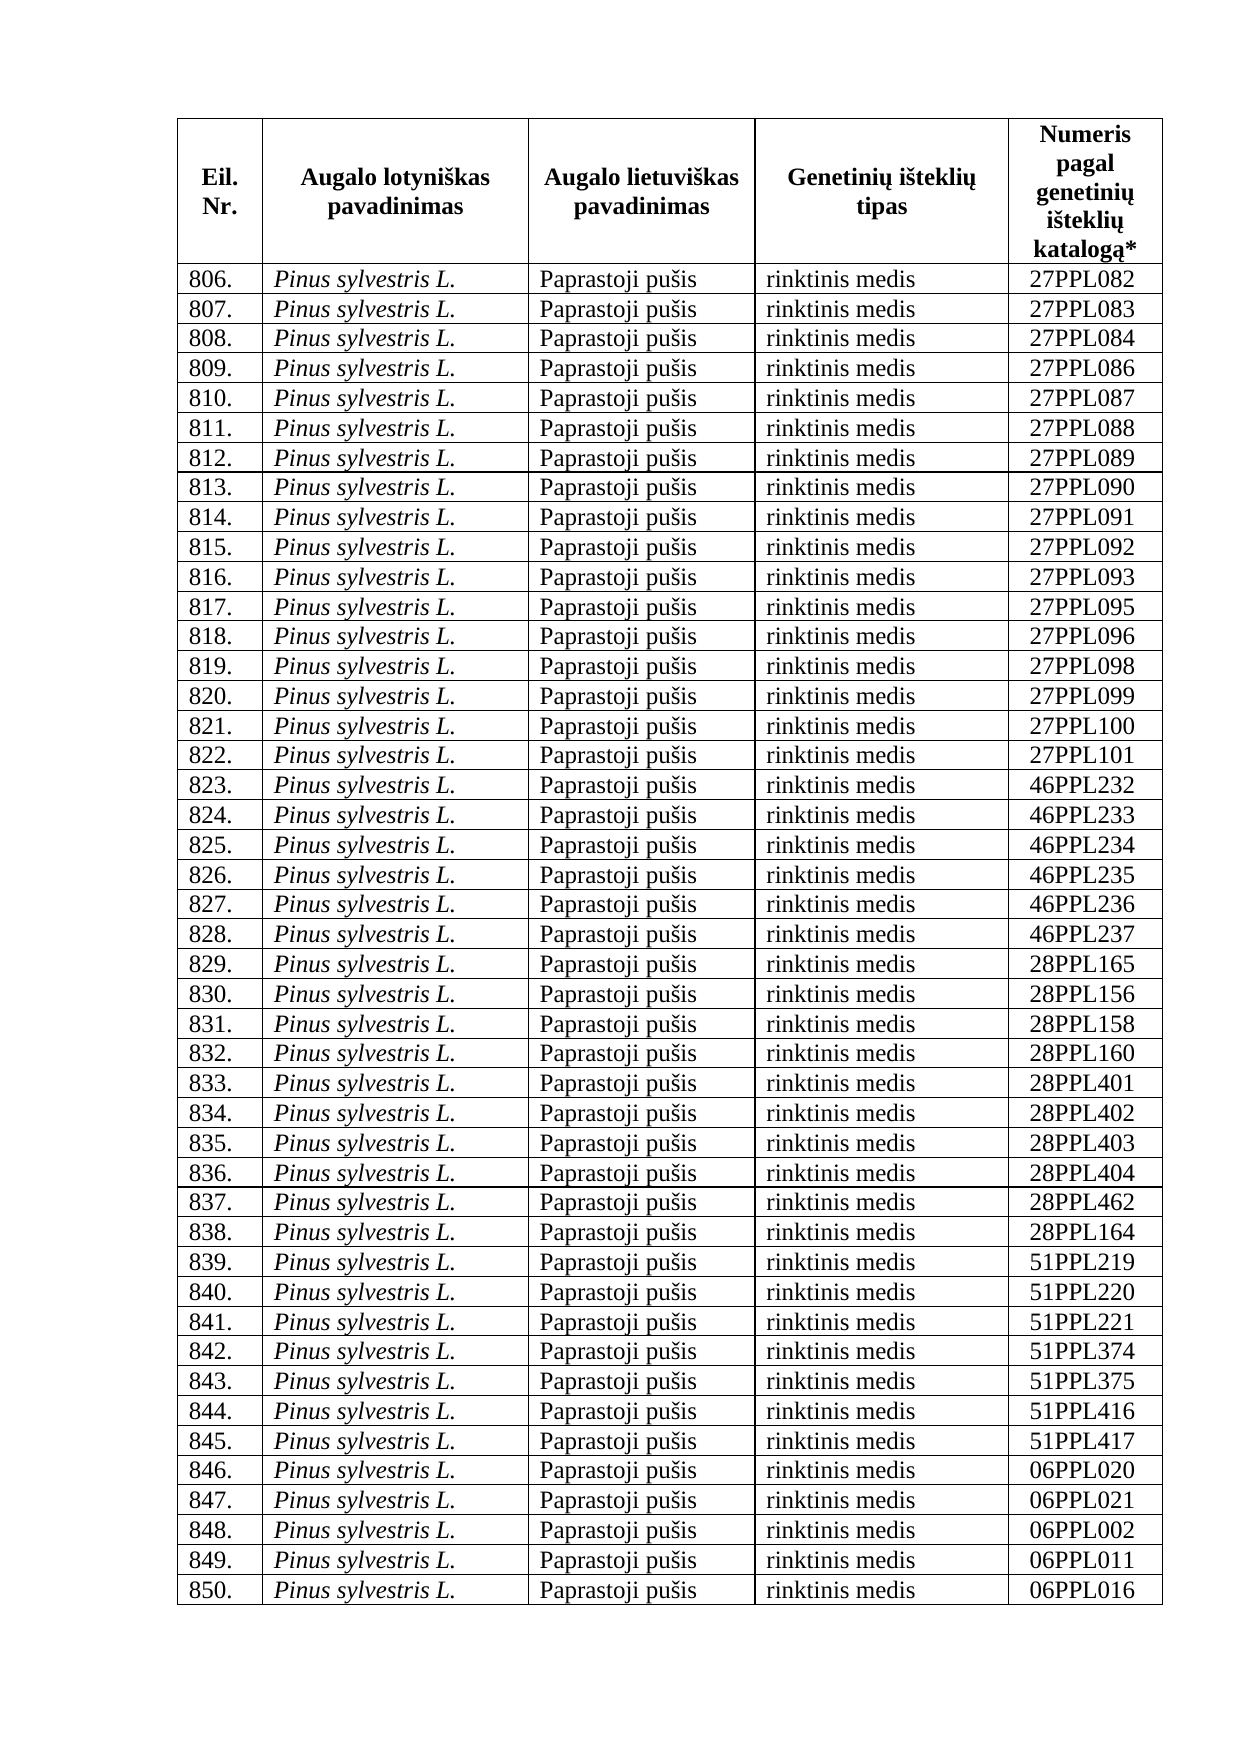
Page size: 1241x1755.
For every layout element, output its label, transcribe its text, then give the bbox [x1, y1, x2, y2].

table_cell 27PPL098 [1009, 651, 1162, 680]
table_cell Paprastoji pušis [529, 353, 754, 382]
table_cell 27PPL101 [1009, 741, 1162, 769]
table_cell Pinus sylvestris L. [263, 1307, 528, 1335]
table_cell 813. [178, 473, 262, 501]
table_cell 847. [178, 1485, 262, 1514]
table_header Genetinių išteklių tipas [756, 119, 1008, 263]
table_cell Pinus sylvestris L. [263, 1128, 528, 1157]
table_cell rinktinis medis [756, 473, 1008, 501]
table_cell rinktinis medis [756, 383, 1008, 412]
table_cell 823. [178, 770, 262, 799]
table_cell Pinus sylvestris L. [263, 919, 528, 948]
table_cell rinktinis medis [756, 681, 1008, 710]
table_cell 839. [178, 1247, 262, 1276]
table_cell 46PPL235 [1009, 860, 1162, 888]
table_cell 836. [178, 1158, 262, 1186]
table_cell 809. [178, 353, 262, 382]
table_cell 815. [178, 532, 262, 561]
table_cell 832. [178, 1039, 262, 1067]
table_cell rinktinis medis [756, 1456, 1008, 1484]
table_cell Paprastoji pušis [529, 1217, 754, 1246]
table_cell Paprastoji pušis [529, 1485, 754, 1514]
table_cell 830. [178, 979, 262, 1008]
table_cell Paprastoji pušis [529, 294, 754, 322]
table_cell 822. [178, 741, 262, 769]
table_cell Pinus sylvestris L. [263, 1188, 528, 1216]
table_header Eil. Nr. [178, 119, 262, 263]
table_cell rinktinis medis [756, 979, 1008, 1008]
table_cell Paprastoji pušis [529, 502, 754, 531]
table_cell Paprastoji pušis [529, 1545, 754, 1574]
table_cell Paprastoji pušis [529, 1247, 754, 1276]
table_cell rinktinis medis [756, 741, 1008, 769]
table_cell Paprastoji pušis [529, 890, 754, 918]
table_cell Pinus sylvestris L. [263, 1247, 528, 1276]
table_cell 841. [178, 1307, 262, 1335]
table_cell 827. [178, 890, 262, 918]
table_cell 51PPL374 [1009, 1336, 1162, 1365]
table_cell 814. [178, 502, 262, 531]
table_cell rinktinis medis [756, 294, 1008, 322]
table_cell Paprastoji pušis [529, 621, 754, 650]
table_cell rinktinis medis [756, 919, 1008, 948]
table_cell Pinus sylvestris L. [263, 1366, 528, 1395]
table_cell Paprastoji pušis [529, 1396, 754, 1425]
table_cell Paprastoji pušis [529, 1039, 754, 1067]
table_cell 27PPL086 [1009, 353, 1162, 382]
table_cell rinktinis medis [756, 1128, 1008, 1157]
table_cell rinktinis medis [756, 1217, 1008, 1246]
table_cell rinktinis medis [756, 770, 1008, 799]
table_cell 28PPL156 [1009, 979, 1162, 1008]
table_cell 27PPL090 [1009, 473, 1162, 501]
table_cell 811. [178, 413, 262, 442]
table_cell Pinus sylvestris L. [263, 1009, 528, 1037]
table_cell Paprastoji pušis [529, 681, 754, 710]
table_cell 51PPL220 [1009, 1277, 1162, 1306]
table_cell Paprastoji pušis [529, 473, 754, 501]
table_cell 27PPL096 [1009, 621, 1162, 650]
table_cell Paprastoji pušis [529, 264, 754, 293]
table_cell rinktinis medis [756, 502, 1008, 531]
table_cell Paprastoji pušis [529, 383, 754, 412]
table_cell 835. [178, 1128, 262, 1157]
table_cell 846. [178, 1456, 262, 1484]
table_cell 46PPL236 [1009, 890, 1162, 918]
table_cell rinktinis medis [756, 1039, 1008, 1067]
table_cell Pinus sylvestris L. [263, 1575, 528, 1603]
table_cell 27PPL099 [1009, 681, 1162, 710]
table_cell 27PPL087 [1009, 383, 1162, 412]
table_cell Pinus sylvestris L. [263, 770, 528, 799]
table_cell Pinus sylvestris L. [263, 741, 528, 769]
table_cell 838. [178, 1217, 262, 1246]
table_cell Pinus sylvestris L. [263, 592, 528, 620]
table_cell Pinus sylvestris L. [263, 443, 528, 471]
table_cell Paprastoji pušis [529, 443, 754, 471]
table_cell 810. [178, 383, 262, 412]
table_cell Pinus sylvestris L. [263, 413, 528, 442]
table_cell Paprastoji pušis [529, 413, 754, 442]
table_cell Paprastoji pušis [529, 800, 754, 829]
table_cell rinktinis medis [756, 1575, 1008, 1603]
table_cell rinktinis medis [756, 443, 1008, 471]
table_cell Paprastoji pušis [529, 1009, 754, 1037]
table_cell 821. [178, 711, 262, 739]
table_cell 842. [178, 1336, 262, 1365]
table_cell 51PPL417 [1009, 1426, 1162, 1454]
table_cell Pinus sylvestris L. [263, 353, 528, 382]
table_header Augalo lietuviškas pavadinimas [529, 119, 754, 263]
table_cell rinktinis medis [756, 324, 1008, 352]
table_cell Pinus sylvestris L. [263, 324, 528, 352]
table_cell Paprastoji pušis [529, 592, 754, 620]
table_cell 826. [178, 860, 262, 888]
table_cell 51PPL219 [1009, 1247, 1162, 1276]
table_cell Paprastoji pušis [529, 1366, 754, 1395]
table_cell 817. [178, 592, 262, 620]
table_cell rinktinis medis [756, 830, 1008, 859]
table_cell Pinus sylvestris L. [263, 1039, 528, 1067]
table_cell 27PPL091 [1009, 502, 1162, 531]
table_cell Pinus sylvestris L. [263, 1396, 528, 1425]
table_cell rinktinis medis [756, 1158, 1008, 1186]
table_cell rinktinis medis [756, 1545, 1008, 1574]
table_cell 28PPL404 [1009, 1158, 1162, 1186]
table_cell 833. [178, 1068, 262, 1097]
table_cell 06PPL020 [1009, 1456, 1162, 1484]
table_cell Paprastoji pušis [529, 1068, 754, 1097]
table_cell Paprastoji pušis [529, 949, 754, 978]
table_cell 834. [178, 1098, 262, 1127]
table_cell Pinus sylvestris L. [263, 562, 528, 591]
table_cell rinktinis medis [756, 592, 1008, 620]
table_cell rinktinis medis [756, 1277, 1008, 1306]
table_cell Pinus sylvestris L. [263, 651, 528, 680]
table_cell rinktinis medis [756, 621, 1008, 650]
table_cell rinktinis medis [756, 1396, 1008, 1425]
table_cell Pinus sylvestris L. [263, 1426, 528, 1454]
table_cell rinktinis medis [756, 1515, 1008, 1544]
table_cell Paprastoji pušis [529, 919, 754, 948]
table_cell 849. [178, 1545, 262, 1574]
table_cell Pinus sylvestris L. [263, 890, 528, 918]
table_cell Paprastoji pušis [529, 1158, 754, 1186]
table_cell Pinus sylvestris L. [263, 621, 528, 650]
table_cell Paprastoji pušis [529, 1336, 754, 1365]
table_cell Pinus sylvestris L. [263, 800, 528, 829]
table_cell 28PPL401 [1009, 1068, 1162, 1097]
table_cell Paprastoji pušis [529, 741, 754, 769]
table_cell Pinus sylvestris L. [263, 1336, 528, 1365]
table_cell rinktinis medis [756, 1336, 1008, 1365]
table_cell 28PPL402 [1009, 1098, 1162, 1127]
table_cell 820. [178, 681, 262, 710]
table_cell Pinus sylvestris L. [263, 681, 528, 710]
table_cell Paprastoji pušis [529, 1426, 754, 1454]
table_cell Pinus sylvestris L. [263, 979, 528, 1008]
table_cell 844. [178, 1396, 262, 1425]
table_cell Pinus sylvestris L. [263, 1277, 528, 1306]
table_cell Pinus sylvestris L. [263, 264, 528, 293]
table_cell rinktinis medis [756, 800, 1008, 829]
table_cell Pinus sylvestris L. [263, 383, 528, 412]
table_cell Pinus sylvestris L. [263, 860, 528, 888]
table_cell rinktinis medis [756, 1366, 1008, 1395]
table_cell 28PPL164 [1009, 1217, 1162, 1246]
table_cell rinktinis medis [756, 1098, 1008, 1127]
table_cell 46PPL232 [1009, 770, 1162, 799]
table_cell 28PPL160 [1009, 1039, 1162, 1067]
table_cell rinktinis medis [756, 413, 1008, 442]
table_cell 828. [178, 919, 262, 948]
table_cell rinktinis medis [756, 1307, 1008, 1335]
table_cell Paprastoji pušis [529, 562, 754, 591]
table_cell Pinus sylvestris L. [263, 1158, 528, 1186]
table_cell Paprastoji pušis [529, 651, 754, 680]
table_cell Pinus sylvestris L. [263, 1515, 528, 1544]
table_cell 829. [178, 949, 262, 978]
table_cell Paprastoji pušis [529, 711, 754, 739]
table_cell 06PPL021 [1009, 1485, 1162, 1514]
table_cell Paprastoji pušis [529, 324, 754, 352]
table_cell 819. [178, 651, 262, 680]
table_cell rinktinis medis [756, 651, 1008, 680]
table_cell 46PPL237 [1009, 919, 1162, 948]
table_cell 06PPL002 [1009, 1515, 1162, 1544]
table_cell 06PPL016 [1009, 1575, 1162, 1603]
table_cell 845. [178, 1426, 262, 1454]
table_cell 27PPL089 [1009, 443, 1162, 471]
table_cell 46PPL234 [1009, 830, 1162, 859]
table_cell 51PPL375 [1009, 1366, 1162, 1395]
table_cell 27PPL084 [1009, 324, 1162, 352]
table_cell 824. [178, 800, 262, 829]
table_cell Paprastoji pušis [529, 1307, 754, 1335]
table_cell 807. [178, 294, 262, 322]
table_cell 27PPL088 [1009, 413, 1162, 442]
table_cell Pinus sylvestris L. [263, 1456, 528, 1484]
table_cell 808. [178, 324, 262, 352]
table_cell Paprastoji pušis [529, 770, 754, 799]
table_cell Paprastoji pušis [529, 1128, 754, 1157]
table_cell Pinus sylvestris L. [263, 949, 528, 978]
table_cell 27PPL093 [1009, 562, 1162, 591]
table_cell Paprastoji pušis [529, 1575, 754, 1603]
table_cell 850. [178, 1575, 262, 1603]
table_header Numeris pagal genetinių išteklių katalogą* [1009, 119, 1162, 263]
table_cell rinktinis medis [756, 1485, 1008, 1514]
table_cell 818. [178, 621, 262, 650]
table_cell 28PPL158 [1009, 1009, 1162, 1037]
table_cell 840. [178, 1277, 262, 1306]
table_cell 848. [178, 1515, 262, 1544]
table_cell Pinus sylvestris L. [263, 502, 528, 531]
table_cell 46PPL233 [1009, 800, 1162, 829]
table_cell 27PPL083 [1009, 294, 1162, 322]
table_cell 51PPL416 [1009, 1396, 1162, 1425]
table_cell rinktinis medis [756, 860, 1008, 888]
table_cell rinktinis medis [756, 264, 1008, 293]
table_cell Paprastoji pušis [529, 1515, 754, 1544]
table_cell rinktinis medis [756, 562, 1008, 591]
table_cell rinktinis medis [756, 1188, 1008, 1216]
table_cell 27PPL095 [1009, 592, 1162, 620]
table_cell Pinus sylvestris L. [263, 830, 528, 859]
table_cell Pinus sylvestris L. [263, 1545, 528, 1574]
table_cell Pinus sylvestris L. [263, 473, 528, 501]
table_cell rinktinis medis [756, 711, 1008, 739]
table_cell Pinus sylvestris L. [263, 1485, 528, 1514]
table_cell 27PPL092 [1009, 532, 1162, 561]
table_cell Pinus sylvestris L. [263, 711, 528, 739]
table_cell 831. [178, 1009, 262, 1037]
table_cell 28PPL403 [1009, 1128, 1162, 1157]
table_cell rinktinis medis [756, 353, 1008, 382]
table_cell Paprastoji pušis [529, 1456, 754, 1484]
table_cell 825. [178, 830, 262, 859]
table_cell Pinus sylvestris L. [263, 532, 528, 561]
table_cell Paprastoji pušis [529, 860, 754, 888]
table_cell Paprastoji pušis [529, 1098, 754, 1127]
table_cell Paprastoji pušis [529, 532, 754, 561]
table_cell 27PPL100 [1009, 711, 1162, 739]
table_cell rinktinis medis [756, 1247, 1008, 1276]
table_cell 06PPL011 [1009, 1545, 1162, 1574]
table_cell 28PPL462 [1009, 1188, 1162, 1216]
table_cell 843. [178, 1366, 262, 1395]
table_cell Pinus sylvestris L. [263, 1068, 528, 1097]
table_cell rinktinis medis [756, 532, 1008, 561]
table_cell rinktinis medis [756, 1068, 1008, 1097]
table_cell 28PPL165 [1009, 949, 1162, 978]
table_cell Paprastoji pušis [529, 979, 754, 1008]
table_cell 812. [178, 443, 262, 471]
table_cell Pinus sylvestris L. [263, 294, 528, 322]
table_cell Paprastoji pušis [529, 830, 754, 859]
table_cell Paprastoji pušis [529, 1277, 754, 1306]
table_cell 806. [178, 264, 262, 293]
table_cell 27PPL082 [1009, 264, 1162, 293]
table_cell 837. [178, 1188, 262, 1216]
table_cell rinktinis medis [756, 890, 1008, 918]
table_cell rinktinis medis [756, 1426, 1008, 1454]
table_cell rinktinis medis [756, 949, 1008, 978]
table_cell Pinus sylvestris L. [263, 1217, 528, 1246]
table_cell Paprastoji pušis [529, 1188, 754, 1216]
table_cell 816. [178, 562, 262, 591]
table_cell rinktinis medis [756, 1009, 1008, 1037]
table_cell Pinus sylvestris L. [263, 1098, 528, 1127]
table_header Augalo lotyniškas pavadinimas [263, 119, 528, 263]
table_cell 51PPL221 [1009, 1307, 1162, 1335]
